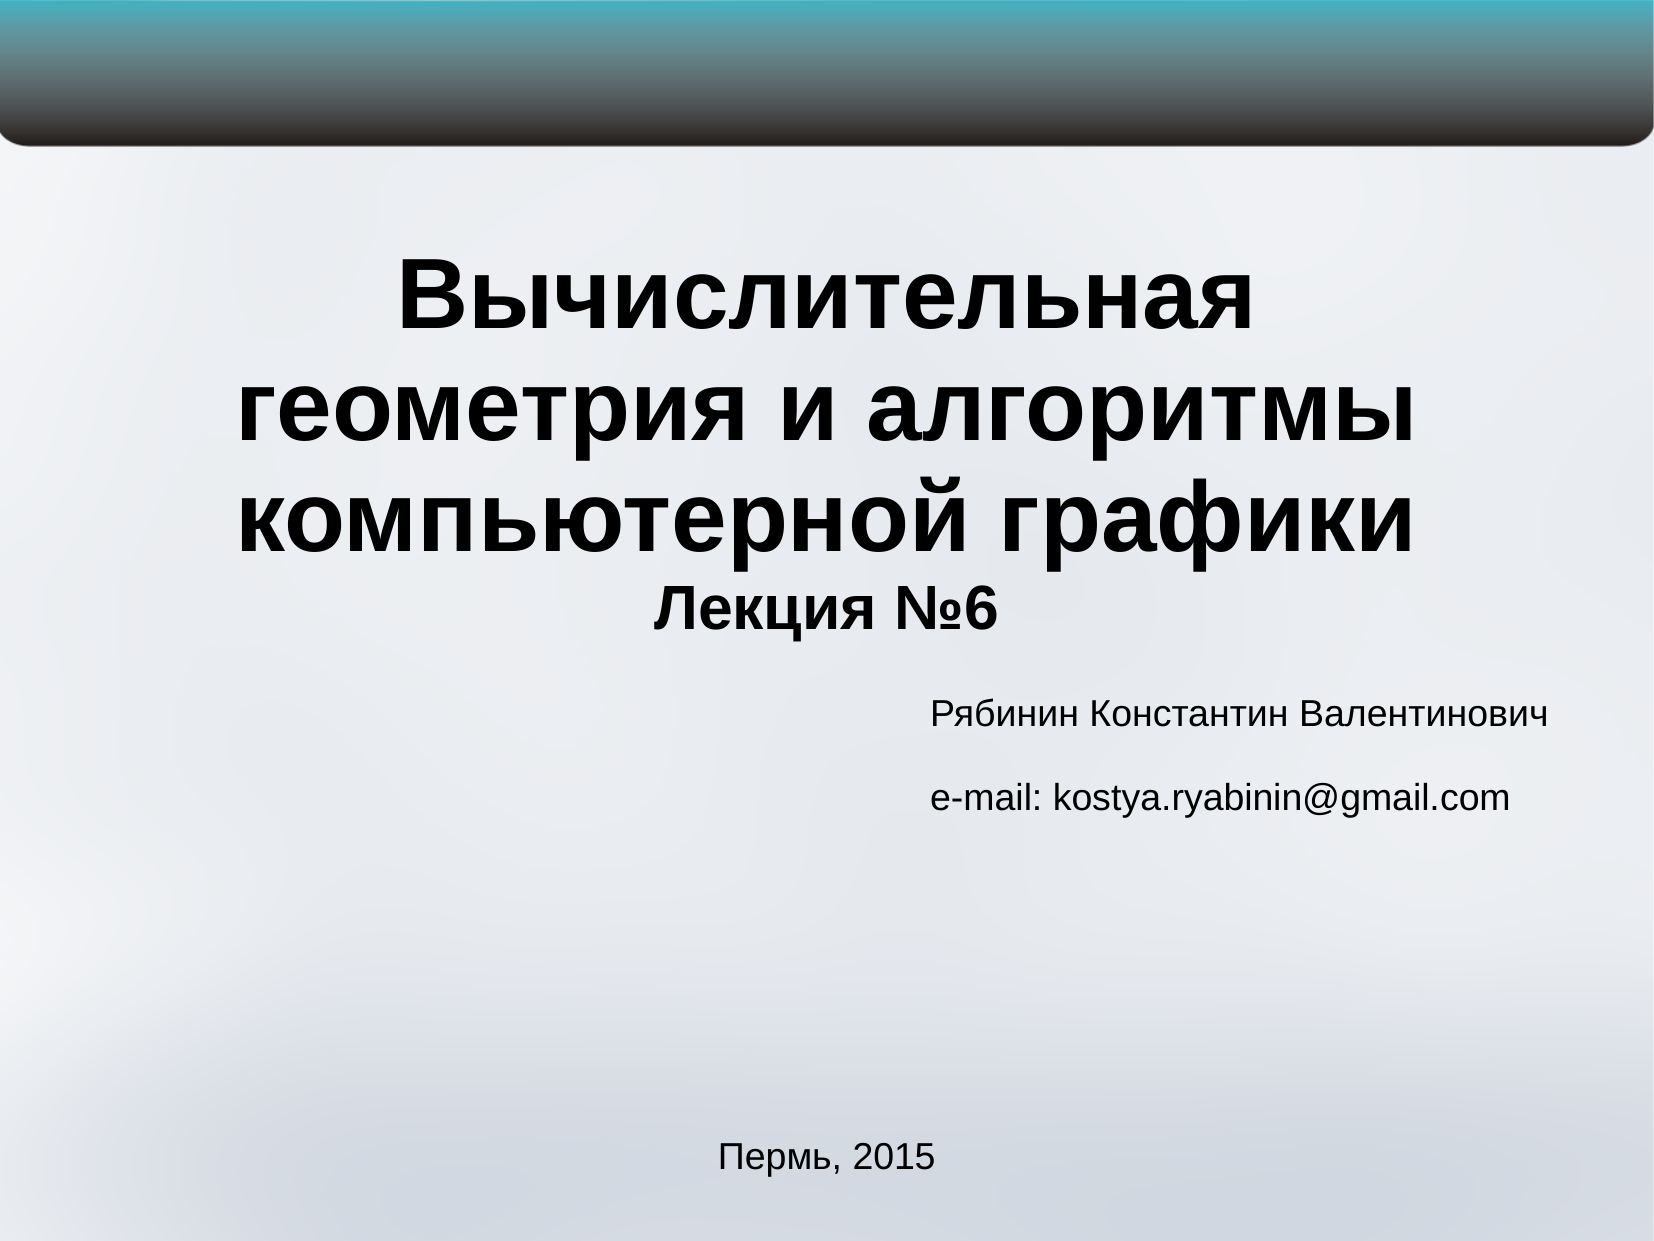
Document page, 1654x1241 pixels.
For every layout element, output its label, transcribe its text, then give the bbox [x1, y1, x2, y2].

text_box Пермь, 2015 [590, 1127, 1063, 1185]
text_box Рябинин Константин Валентинович e-mail: kostya.ryabinin@gmail.com [915, 685, 1595, 826]
picture [0, 0, 1654, 1241]
text_box Вычислительная геометрия и алгоритмы компьютерной графики Лекция №6 [147, 230, 1506, 651]
